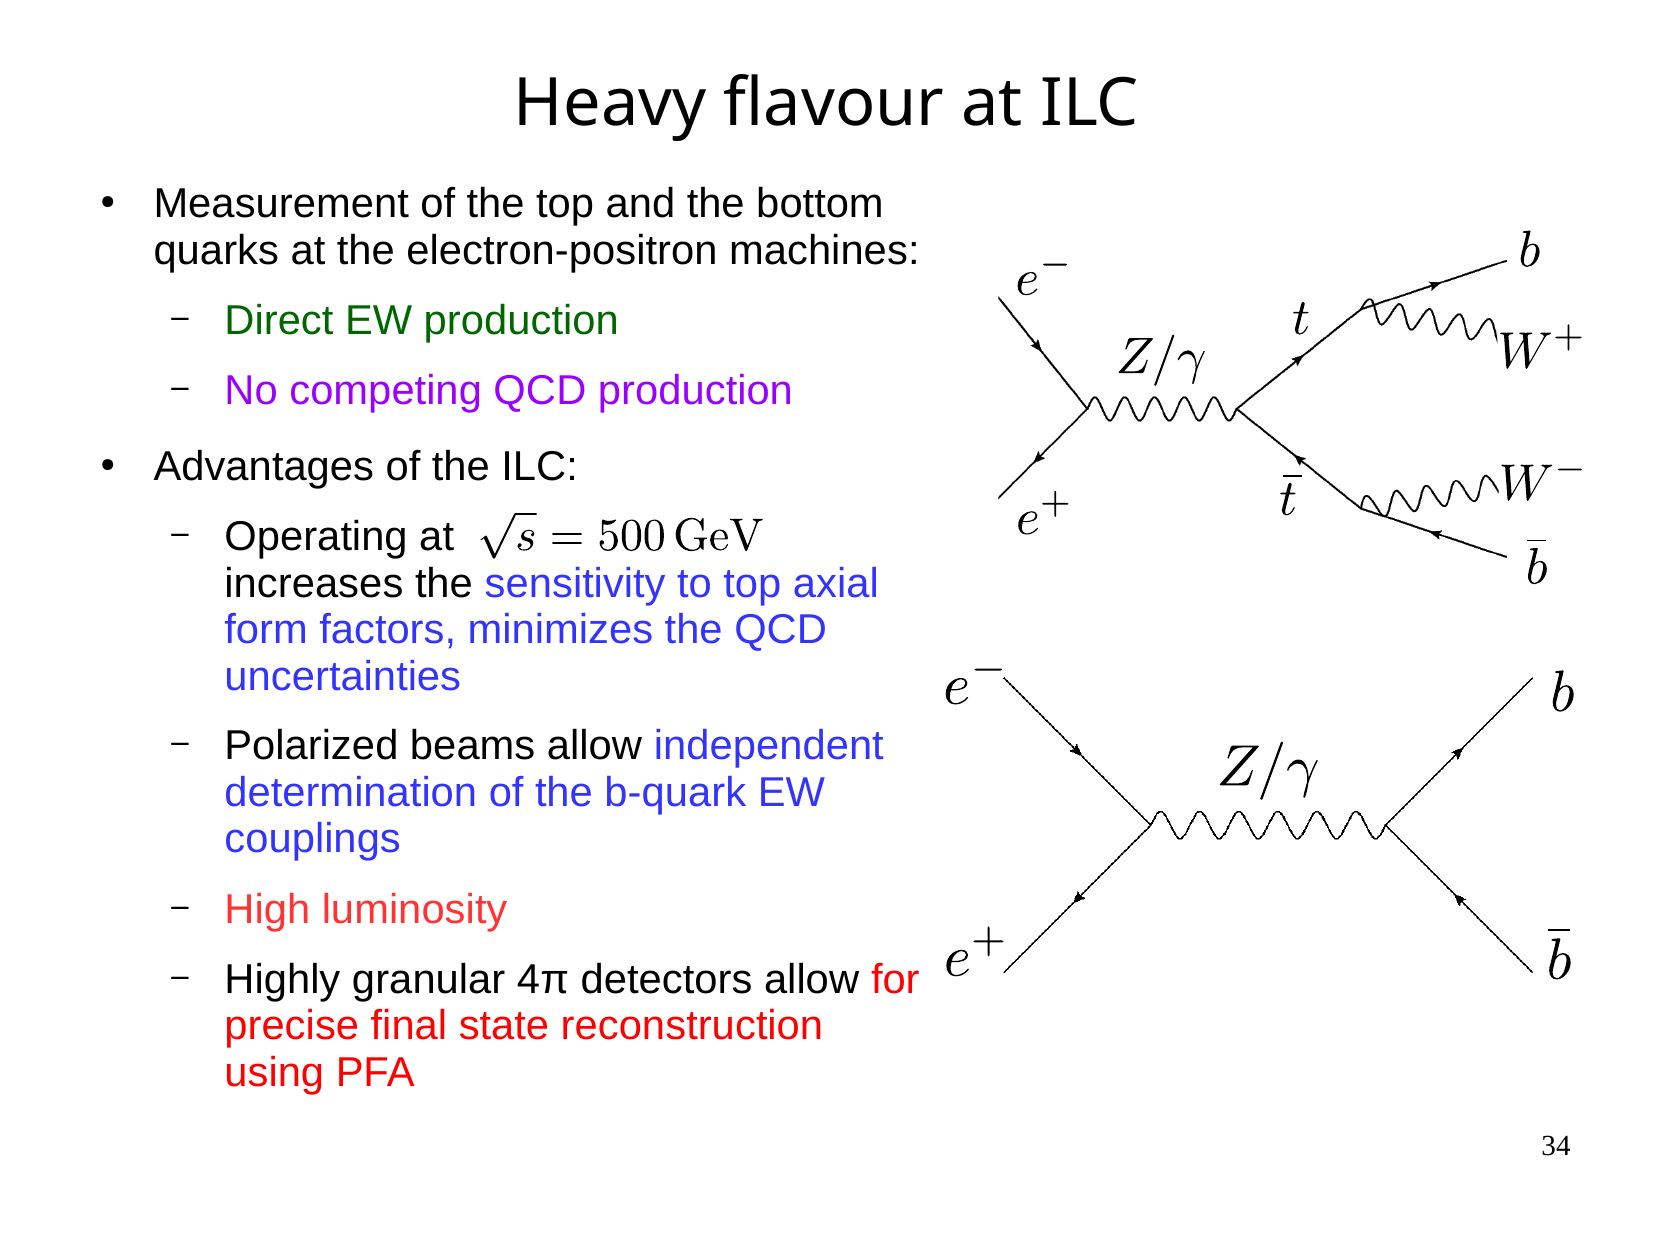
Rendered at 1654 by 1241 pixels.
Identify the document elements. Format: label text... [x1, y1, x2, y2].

list Measurement of the top and the bottom quarks at the electron-positron machines: Direct EW production No competing QCD production Advantages of the ILC: Operating at increases the sensitivity to top axial form factors, minimizes the QCD uncertainties Polarized beams allow independent determination of the b-quark EW couplings High luminosity Highly granular 4π detectors allow for precise final state reconstruction using PFA [82, 180, 934, 1171]
text_box [1497, 324, 1584, 369]
picture [1002, 676, 1536, 976]
text_box [1523, 540, 1550, 585]
text_box [1278, 475, 1305, 516]
text_box [1544, 929, 1574, 980]
text_box [1549, 670, 1575, 712]
text_box [943, 654, 1007, 705]
text_box [1015, 490, 1072, 535]
picture [998, 234, 1507, 574]
text_box [1518, 230, 1541, 267]
text_box [1115, 334, 1207, 386]
text_box [1291, 301, 1311, 335]
text_box [1015, 251, 1072, 296]
text_box [477, 513, 764, 559]
text_box [943, 926, 1002, 977]
text_box [1498, 456, 1586, 501]
title Heavy flavour at ILC [82, 49, 1571, 151]
